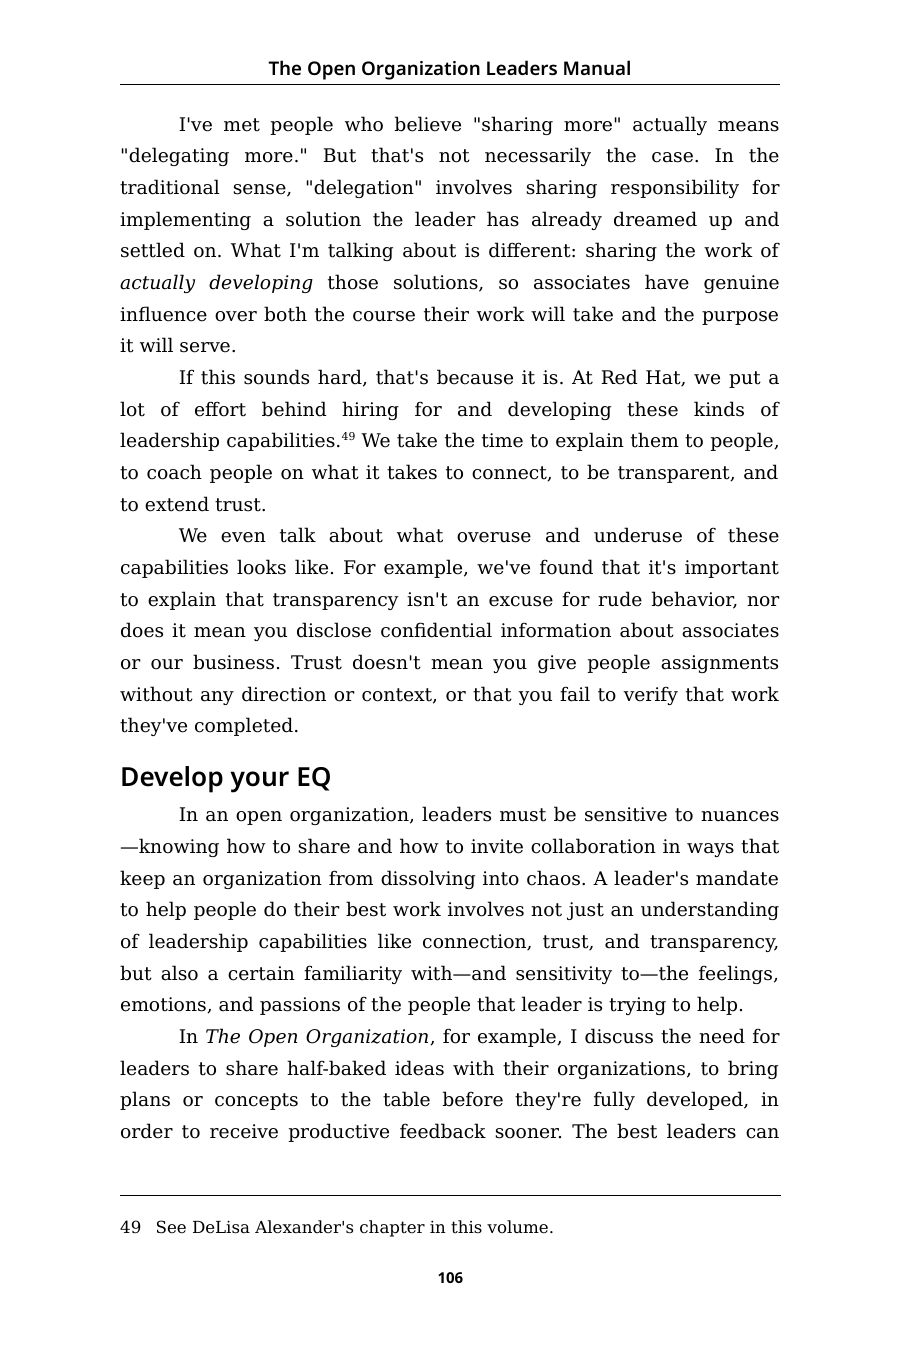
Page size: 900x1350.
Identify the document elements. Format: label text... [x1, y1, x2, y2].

text I've met people who believe "sharing more" actually means "delegating more." But that's not necessarily the case. In the traditional sense, "delegation" involves sharing responsibility for implementing a solution the leader has already dreamed up and settled on. What I'm talking about is different: sharing the work of actually developing those solutions, so associates have genuine influence over both the course their work will take and the purpose it will serve. [120, 114, 780, 357]
subtitle Develop your EQ [120, 762, 780, 792]
text In The Open Organization, for example, I discuss the need for leaders to share half-baked ideas with their organizations, to bring plans or concepts to the table before they're fully developed, in order to receive productive feedback sooner. The best leaders can [120, 1026, 780, 1143]
text We even talk about what overuse and underuse of these capabilities looks like. For example, we've found that it's important to explain that transparency isn't an excuse for rude behavior, nor does it mean you disclose confidential information about associates or our business. Trust doesn't mean you give people assignments without any direction or context, or that you fail to verify that work they've completed. [120, 526, 780, 737]
text If this sounds hard, that's because it is. At Red Hat, we put a lot of effort behind hiring for and developing these kinds of leadership capabilities. We take the time to explain them to people, to coach people on what it takes to connect, to be transparent, and to extend trust. [120, 367, 780, 516]
text In an open organization, leaders must be sensitive to nuances—knowing how to share and how to invite collaboration in ways that keep an organization from dissolving into chaos. A leader's mandate to help people do their best work involves not just an understanding of leadership capabilities like connection, trust, and transparency, but also a certain familiarity with—and sensitivity to—the feelings, emotions, and passions of the people that leader is trying to help. [120, 804, 780, 1016]
text See DeLisa Alexander's chapter in this volume. [120, 1218, 780, 1237]
